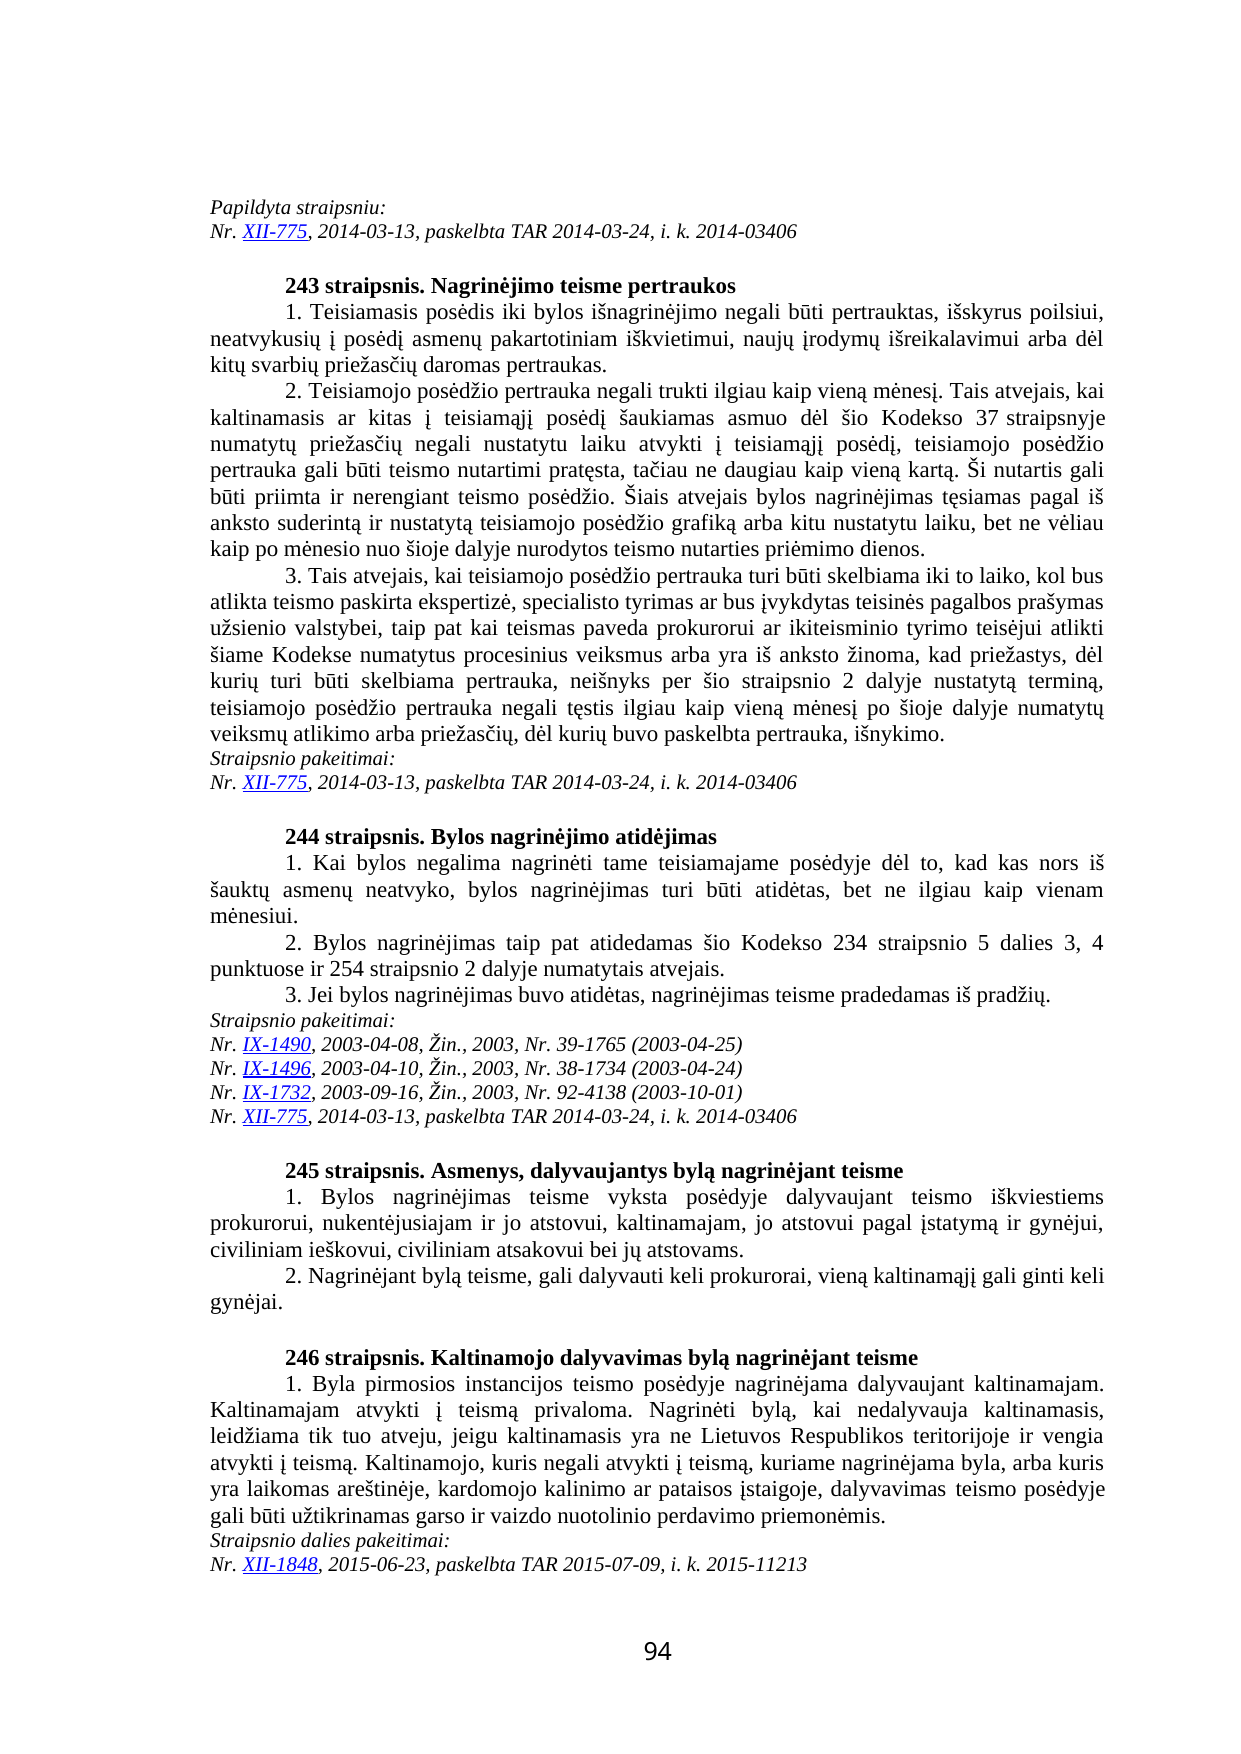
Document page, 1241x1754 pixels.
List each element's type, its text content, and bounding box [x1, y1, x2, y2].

text Nr. IX-1490, 2003-04-08, Žin., 2003, Nr. 39-1765 (2003-04-25) [210, 1032, 1106, 1056]
text Nr. XII-775, 2014-03-13, paskelbta TAR 2014-03-24, i. k. 2014-03406 [210, 1104, 1106, 1128]
text 244 straipsnis. Bylos nagrinėjimo atidėjimas [210, 823, 1106, 849]
text 2. Teisiamojo posėdžio pertrauka negali trukti ilgiau kaip vieną mėnesį. Tais atvejais, kai kaltinamasis ar kitas į teisiamąjį posėdį šaukiamas asmuo dėl šio Kodekso 37 straipsnyje numatytų priežasčių negali nustatytu laiku atvykti į teisiamąjį posėdį, teisiamojo posėdžio pertrauka gali būti teismo nutartimi pratęsta, tačiau ne daugiau kaip vieną kartą. Ši nutartis gali būti priimta ir nerengiant teismo posėdžio. Šiais atvejais bylos nagrinėjimas tęsiamas pagal iš anksto suderintą ir nustatytą teisiamojo posėdžio grafiką arba kitu nustatytu laiku, bet ne vėliau kaip po mėnesio nuo šioje dalyje nurodytos teismo nutarties priėmimo dienos. [210, 377, 1106, 562]
text Straipsnio pakeitimai: [210, 746, 1106, 770]
text 1. Kai bylos negalima nagrinėti tame teisiamajame posėdyje dėl to, kad kas nors iš šauktų asmenų neatvyko, bylos nagrinėjimas turi būti atidėtas, bet ne ilgiau kaip vienam mėnesiui. [210, 849, 1106, 928]
text 243 straipsnis. Nagrinėjimo teisme pertraukos [210, 272, 1106, 298]
text 245 straipsnis. Asmenys, dalyvaujantys bylą nagrinėjant teisme [210, 1157, 1106, 1183]
text Nr. XII-1848, 2015-06-23, paskelbta TAR 2015-07-09, i. k. 2015-11213 [210, 1552, 1106, 1576]
text Nr. XII-775, 2014-03-13, paskelbta TAR 2014-03-24, i. k. 2014-03406 [210, 219, 1106, 243]
text Nr. IX-1496, 2003-04-10, Žin., 2003, Nr. 38-1734 (2003-04-24) [210, 1056, 1106, 1080]
text Papildyta straipsniu: [210, 195, 1106, 219]
text 1. Teisiamasis posėdis iki bylos išnagrinėjimo negali būti pertrauktas, išskyrus poilsiui, neatvykusių į posėdį asmenų pakartotiniam iškvietimui, naujų įrodymų išreikalavimui arba dėl kitų svarbių priežasčių daromas pertraukas. [210, 298, 1106, 377]
text 2. Nagrinėjant bylą teisme, gali dalyvauti keli prokurorai, vieną kaltinamąjį gali ginti keli gynėjai. [210, 1262, 1106, 1315]
text 246 straipsnis. Kaltinamojo dalyvavimas bylą nagrinėjant teisme [210, 1343, 1106, 1370]
text Straipsnio pakeitimai: [210, 1008, 1106, 1032]
text Straipsnio dalies pakeitimai: [210, 1528, 1106, 1552]
text 1. Byla pirmosios instancijos teismo posėdyje nagrinėjama dalyvaujant kaltinamajam. Kaltinamajam atvykti į teismą privaloma. Nagrinėti bylą, kai nedalyvauja kaltinamasis, leidžiama tik tuo atveju, jeigu kaltinamasis yra ne Lietuvos Respublikos teritorijoje ir vengia atvykti į teismą. Kaltinamojo, kuris negali atvykti į teismą, kuriame nagrinėjama byla, arba kuris yra laikomas areštinėje, kardomojo kalinimo ar pataisos įstaigoje, dalyvavimas teismo posėdyje gali būti užtikrinamas garso ir vaizdo nuotolinio perdavimo priemonėmis. [210, 1370, 1106, 1528]
text Nr. IX-1732, 2003-09-16, Žin., 2003, Nr. 92-4138 (2003-10-01) [210, 1080, 1106, 1104]
text 3. Jei bylos nagrinėjimas buvo atidėtas, nagrinėjimas teisme pradedamas iš pradžių. [210, 981, 1106, 1008]
text 2. Bylos nagrinėjimas taip pat atidedamas šio Kodekso 234 straipsnio 5 dalies 3, 4 punktuose ir 254 straipsnio 2 dalyje numatytais atvejais. [210, 928, 1106, 981]
text Nr. XII-775, 2014-03-13, paskelbta TAR 2014-03-24, i. k. 2014-03406 [210, 770, 1106, 794]
text 1. Bylos nagrinėjimas teisme vyksta posėdyje dalyvaujant teismo iškviestiems prokurorui, nukentėjusiajam ir jo atstovui, kaltinamajam, jo atstovui pagal įstatymą ir gynėjui, civiliniam ieškovui, civiliniam atsakovui bei jų atstovams. [210, 1183, 1106, 1262]
text 3. Tais atvejais, kai teisiamojo posėdžio pertrauka turi būti skelbiama iki to laiko, kol bus atlikta teismo paskirta ekspertizė, specialisto tyrimas ar bus įvykdytas teisinės pagalbos prašymas užsienio valstybei, taip pat kai teismas paveda prokurorui ar ikiteisminio tyrimo teisėjui atlikti šiame Kodekse numatytus procesinius veiksmus arba yra iš anksto žinoma, kad priežastys, dėl kurių turi būti skelbiama pertrauka, neišnyks per šio straipsnio 2 dalyje nustatytą terminą, teisiamojo posėdžio pertrauka negali tęstis ilgiau kaip vieną mėnesį po šioje dalyje numatytų veiksmų atlikimo arba priežasčių, dėl kurių buvo paskelbta pertrauka, išnykimo. [210, 562, 1106, 746]
